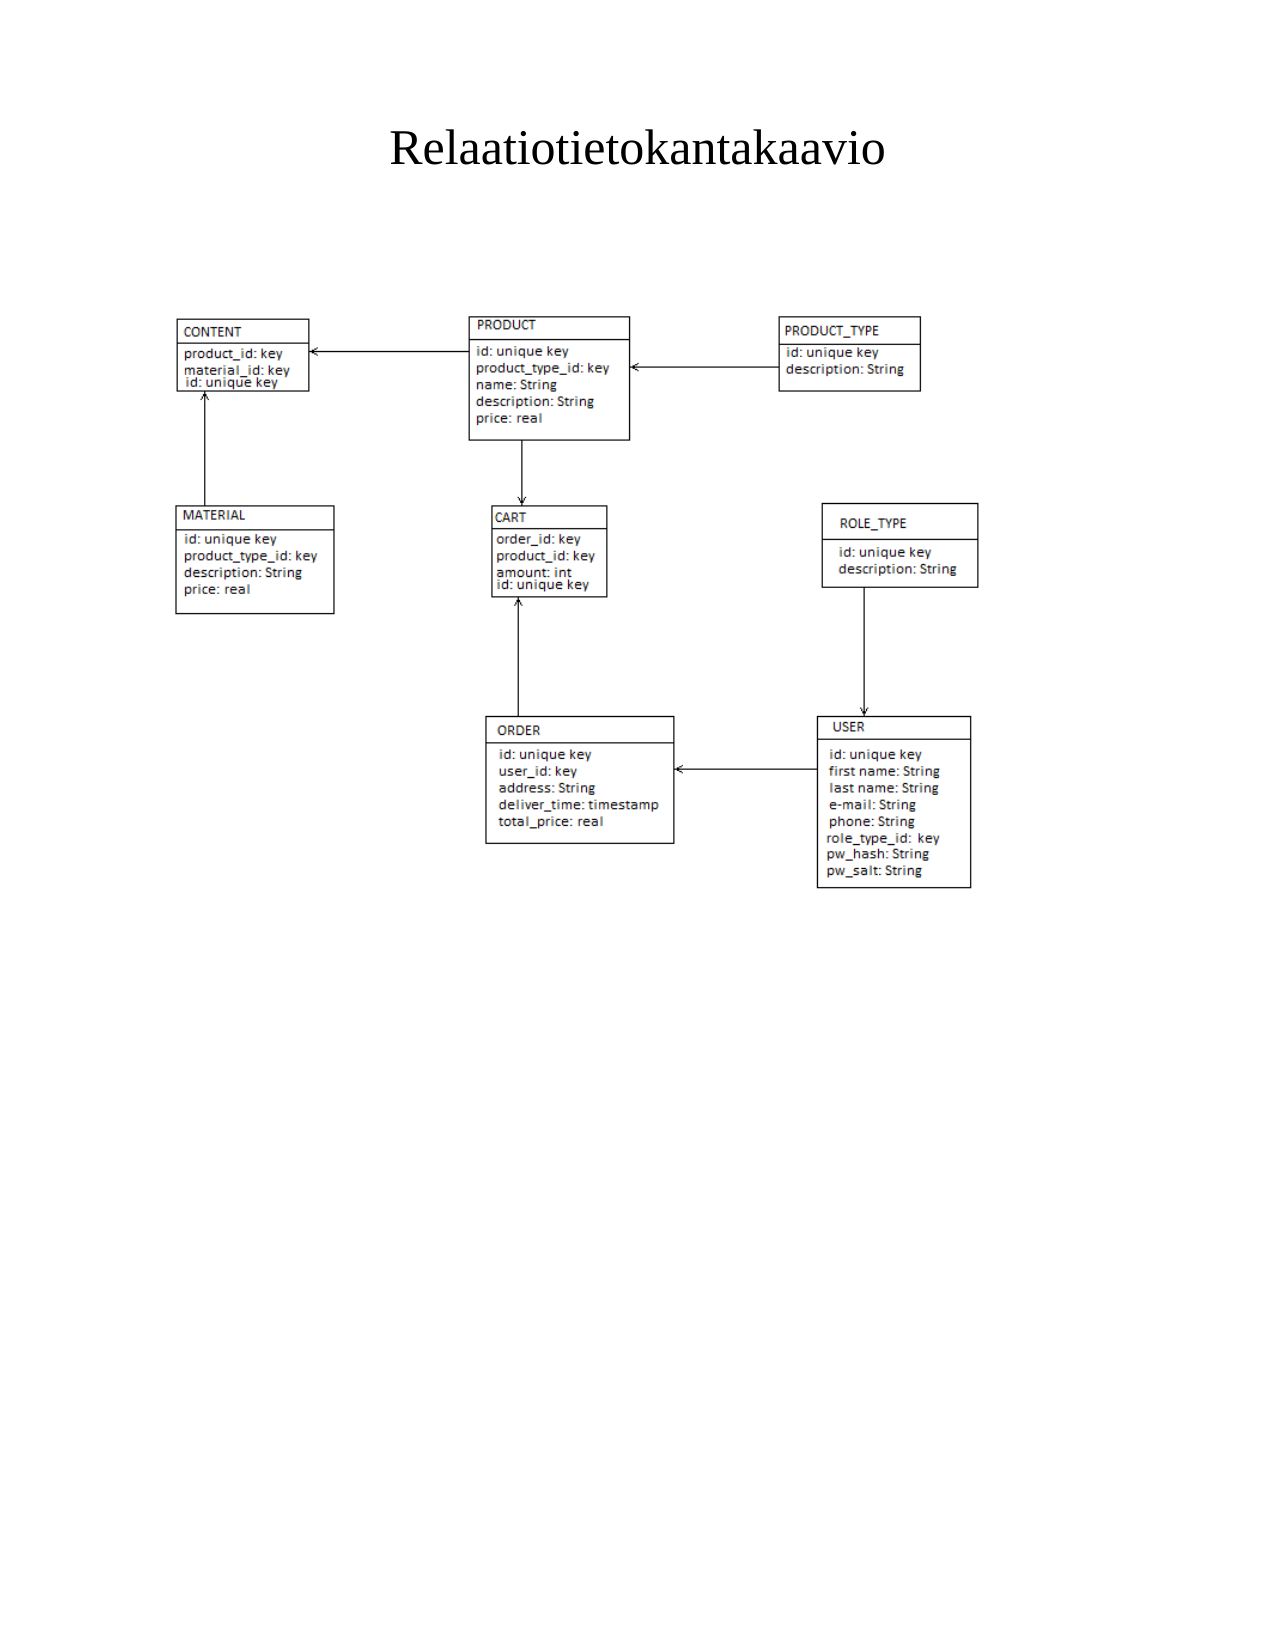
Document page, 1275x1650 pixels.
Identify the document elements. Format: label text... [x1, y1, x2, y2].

text Relaatiotietokantakaavio [118, 118, 1157, 176]
picture [136, 290, 1176, 1008]
